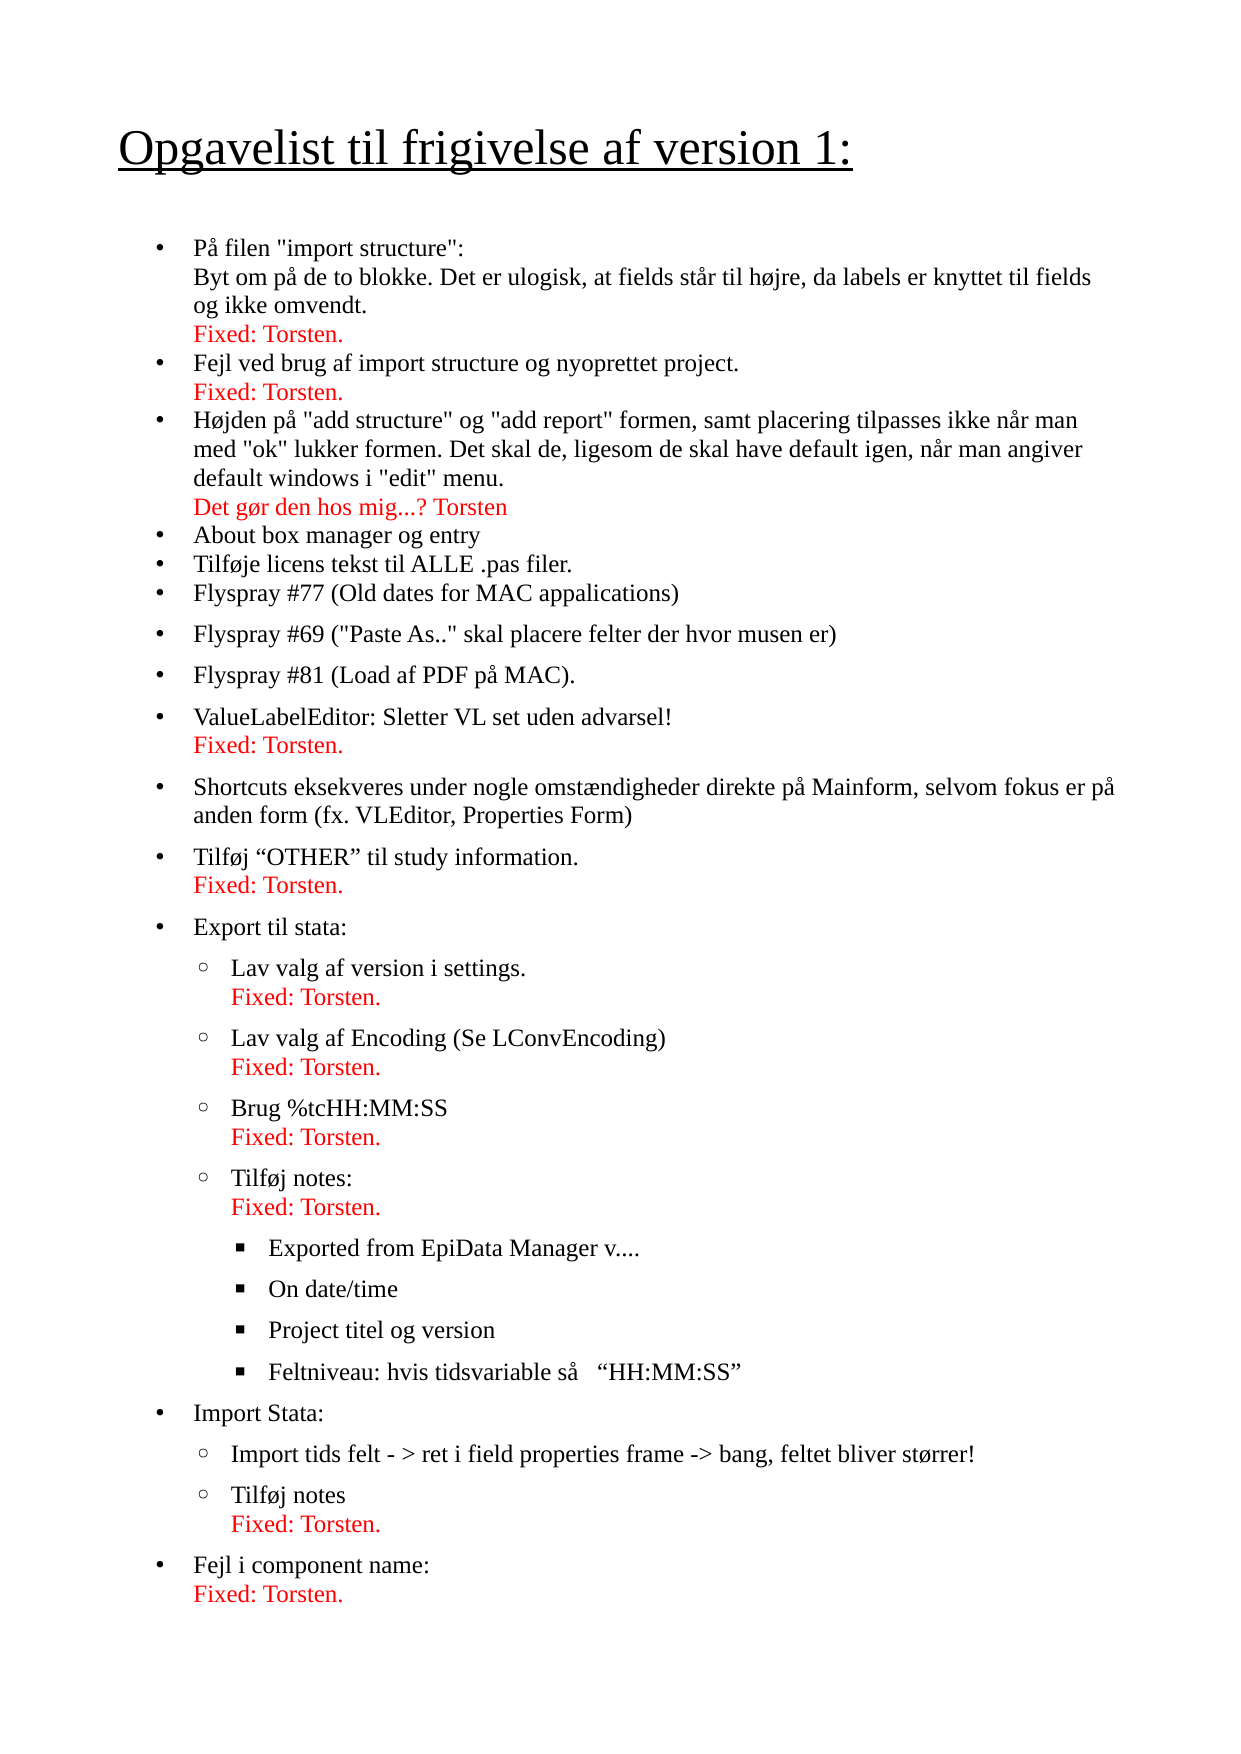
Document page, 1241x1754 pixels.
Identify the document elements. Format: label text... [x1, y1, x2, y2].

list Brug %tcHH:MM:SS Fixed: Torsten. [193, 1093, 1122, 1151]
text Opgavelist til frigivelse af version 1: [118, 118, 1122, 176]
list Flyspray #69 ("Paste As.." skal placere felter der hvor musen er) [156, 619, 1122, 648]
list Tilføj “OTHER” til study information. Fixed: Torsten. [156, 842, 1122, 899]
list Exported from EpiData Manager v.... [231, 1233, 1122, 1262]
list På filen "import structure": Byt om på de to blokke. Det er ulogisk, at fields står til højre, da labels er knyttet til fields og ikke omvendt. Fixed: Torsten. [156, 233, 1122, 348]
list Export til stata: [156, 912, 1122, 941]
list On date/time [231, 1274, 1122, 1303]
list Højden på "add structure" og "add report" formen, samt placering tilpasses ikke når man med "ok" lukker formen. Det skal de, ligesom de skal have default igen, når man angiver default windows i "edit" menu. Det gør den hos mig...? Torsten [156, 406, 1122, 521]
list Tilføje licens tekst til ALLE .pas filer. [156, 549, 1122, 578]
list Lav valg af Encoding (Se LConvEncoding) Fixed: Torsten. [193, 1023, 1122, 1081]
list Lav valg af version i settings. Fixed: Torsten. [193, 953, 1122, 1011]
list Feltniveau: hvis tidsvariable så “HH:MM:SS” [231, 1357, 1122, 1386]
list About box manager og entry [156, 521, 1122, 549]
list Tilføj notes: Fixed: Torsten. [193, 1163, 1122, 1221]
list Tilføj notes Fixed: Torsten. [193, 1481, 1122, 1538]
list Import tids felt - > ret i field properties frame -> bang, feltet bliver størrer! [193, 1439, 1122, 1468]
list Flyspray #81 (Load af PDF på MAC). [156, 661, 1122, 689]
list Fejl ved brug af import structure og nyoprettet project. Fixed: Torsten. [156, 348, 1122, 406]
list Project titel og version [231, 1316, 1122, 1344]
list ValueLabelEditor: Sletter VL set uden advarsel! Fixed: Torsten. [156, 702, 1122, 759]
list Import Stata: [156, 1398, 1122, 1427]
list Shortcuts eksekveres under nogle omstændigheder direkte på Mainform, selvom fokus er på anden form (fx. VLEditor, Properties Form) [156, 772, 1122, 829]
list Fejl i component name: Fixed: Torsten. [156, 1551, 1122, 1608]
list Flyspray #77 (Old dates for MAC appalications) [156, 578, 1122, 607]
